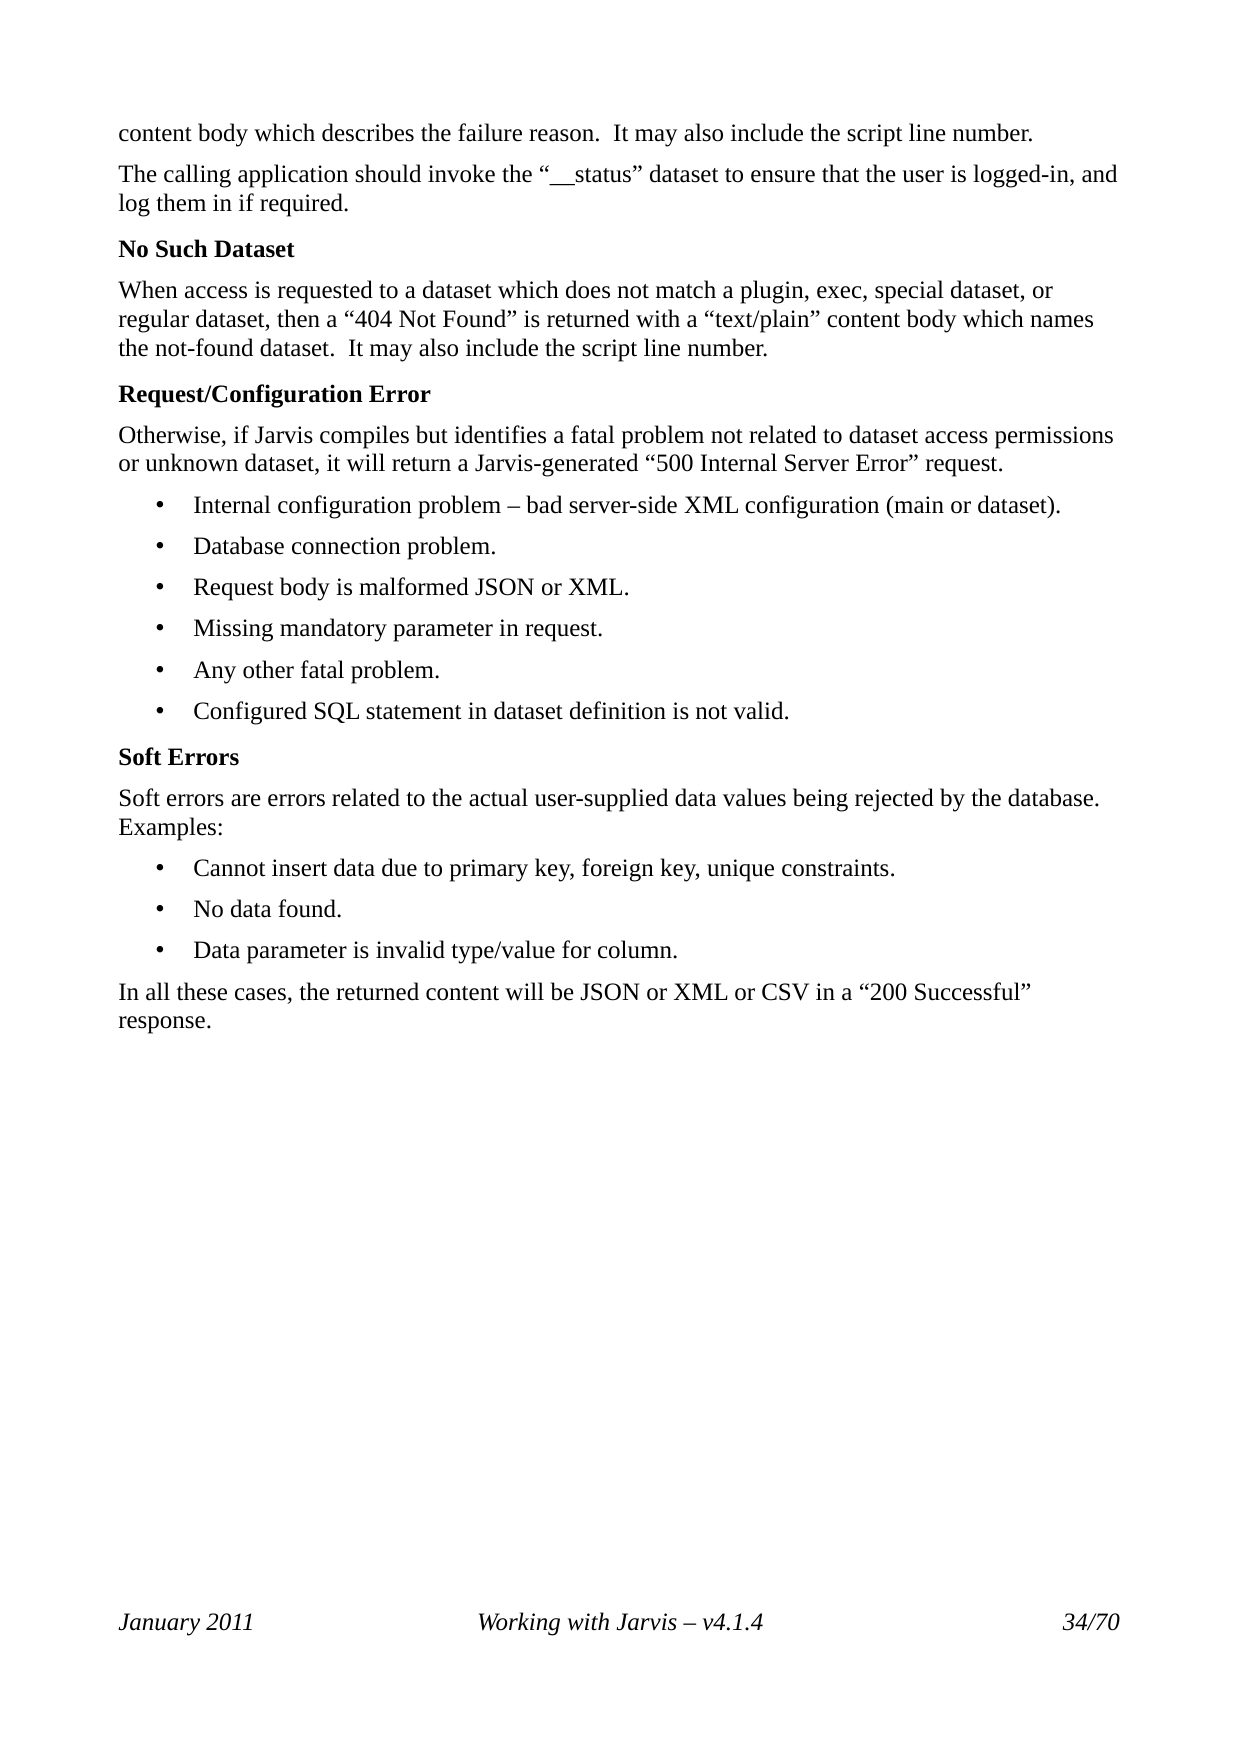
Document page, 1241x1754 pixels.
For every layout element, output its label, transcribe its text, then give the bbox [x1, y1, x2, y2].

text Otherwise, if Jarvis compiles but identifies a fatal problem not related to dataset access permissions or unknown dataset, it will return a Jarvis-generated “500 Internal Server Error” request. [118, 420, 1122, 477]
list Request body is malformed JSON or XML. [156, 572, 1122, 601]
text When access is requested to a dataset which does not match a plugin, exec, special dataset, or regular dataset, then a “404 Not Found” is returned with a “text/plain” content body which names the not-found dataset. It may also include the script line number. [118, 275, 1122, 361]
text In all these cases, the returned content will be JSON or XML or CSV in a “200 Successful” response. [118, 977, 1122, 1034]
subtitle Request/Configuration Error [118, 379, 1122, 407]
text content body which describes the failure reason. It may also include the script line number. [118, 118, 1122, 147]
list Database connection problem. [156, 531, 1122, 560]
list Cannot insert data due to primary key, foreign key, unique constraints. [156, 853, 1122, 882]
list Data parameter is invalid type/value for column. [156, 936, 1122, 964]
text The calling application should invoke the “__status” dataset to ensure that the user is logged-in, and log them in if required. [118, 159, 1122, 217]
text Soft errors are errors related to the actual user-supplied data values being rejected by the database. Examples: [118, 783, 1122, 841]
list No data found. [156, 894, 1122, 923]
list Configured SQL statement in dataset definition is not valid. [156, 696, 1122, 725]
subtitle Soft Errors [118, 742, 1122, 771]
list Missing mandatory parameter in request. [156, 613, 1122, 642]
list Internal configuration problem – bad server-side XML configuration (main or dataset). [156, 490, 1122, 518]
subtitle No Such Dataset [118, 234, 1122, 263]
list Any other fatal problem. [156, 655, 1122, 683]
